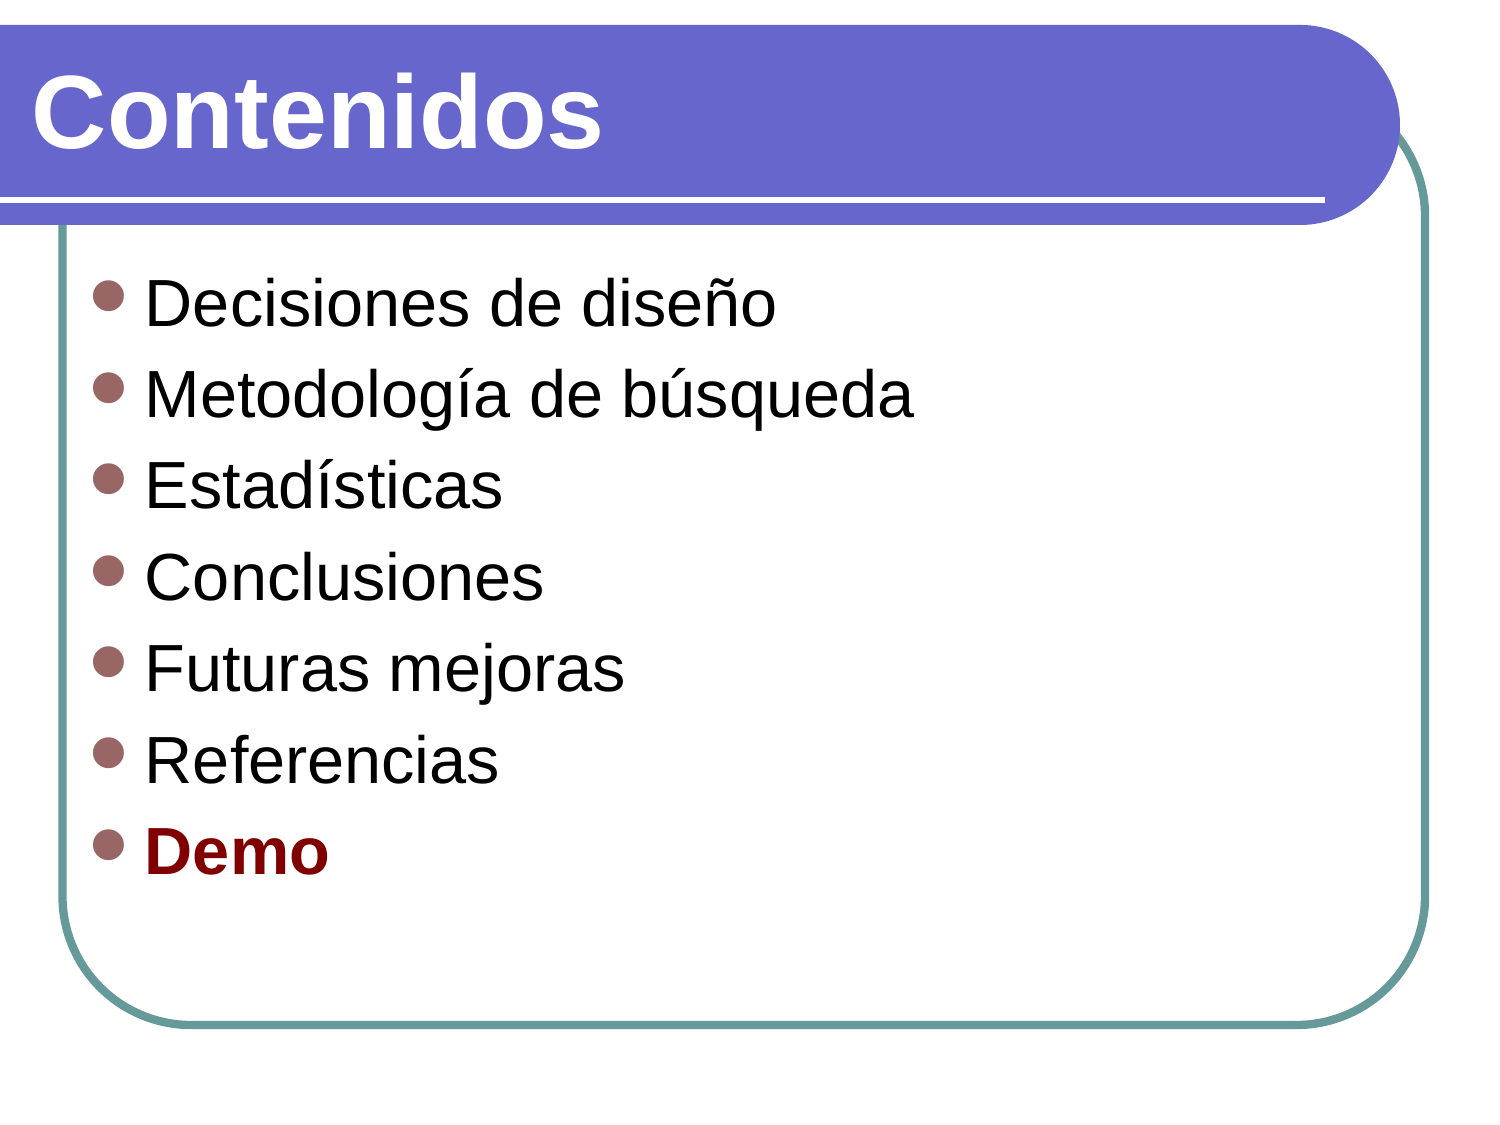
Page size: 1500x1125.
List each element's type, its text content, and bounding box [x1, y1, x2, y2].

title Contenidos [31, 0, 1347, 226]
list Decisiones de diseño Metodología de búsqueda Estadísticas Conclusiones Futuras mejoras Referencias Demo [88, 265, 1318, 890]
